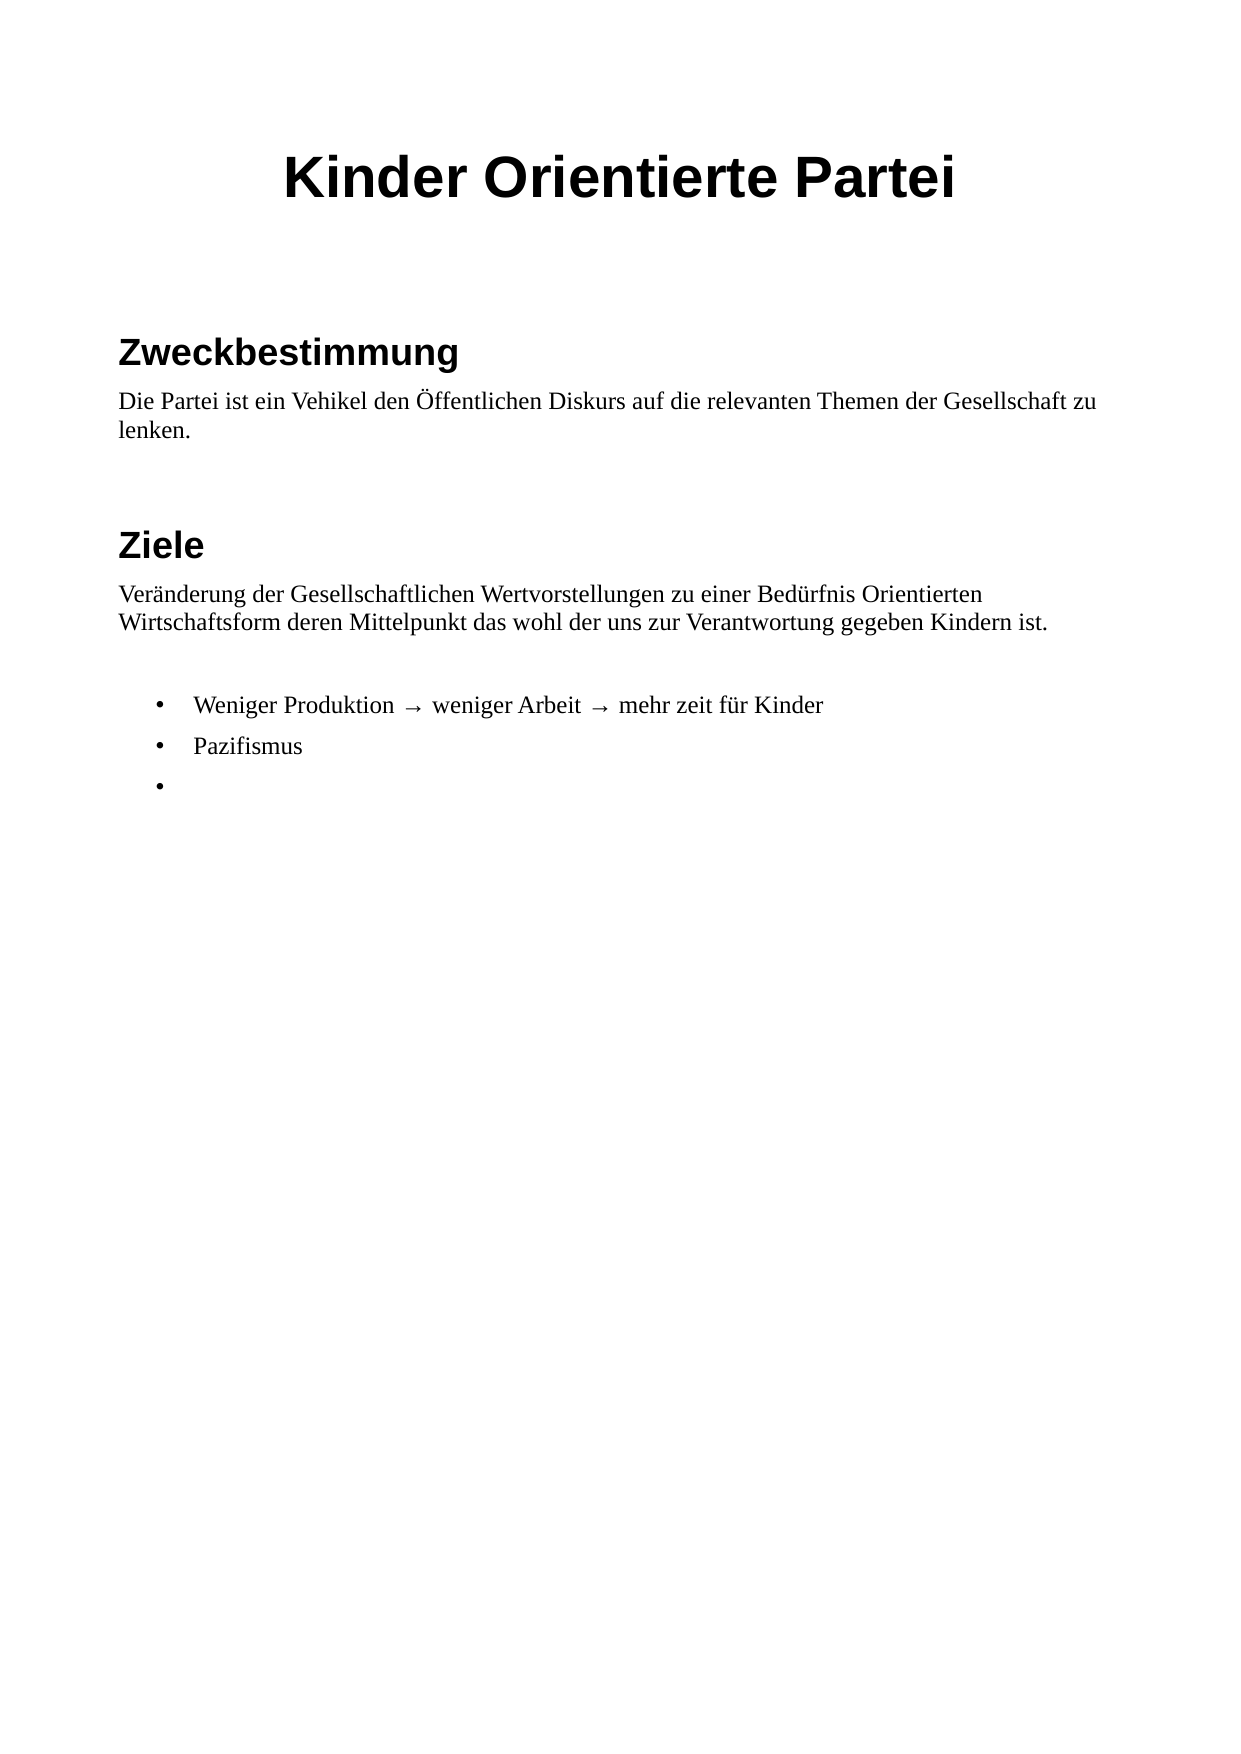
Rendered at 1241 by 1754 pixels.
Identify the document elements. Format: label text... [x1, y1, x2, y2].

subtitle Zweckbestimmung [118, 330, 1122, 374]
title Kinder Orientierte Partei [118, 143, 1122, 210]
text Veränderung der Gesellschaftlichen Wertvorstellungen zu einer Bedürfnis Orientierten Wirtschaftsform deren Mittelpunkt das wohl der uns zur Verantwortung gegeben Kindern ist. [118, 579, 1122, 636]
text Die Partei ist ein Vehikel den Öffentlichen Diskurs auf die relevanten Themen der Gesellschaft zu lenken. [118, 386, 1122, 444]
subtitle Ziele [118, 523, 1122, 566]
list Weniger Produktion → weniger Arbeit → mehr zeit für Kinder [156, 690, 1122, 719]
list Pazifismus [156, 731, 1122, 760]
